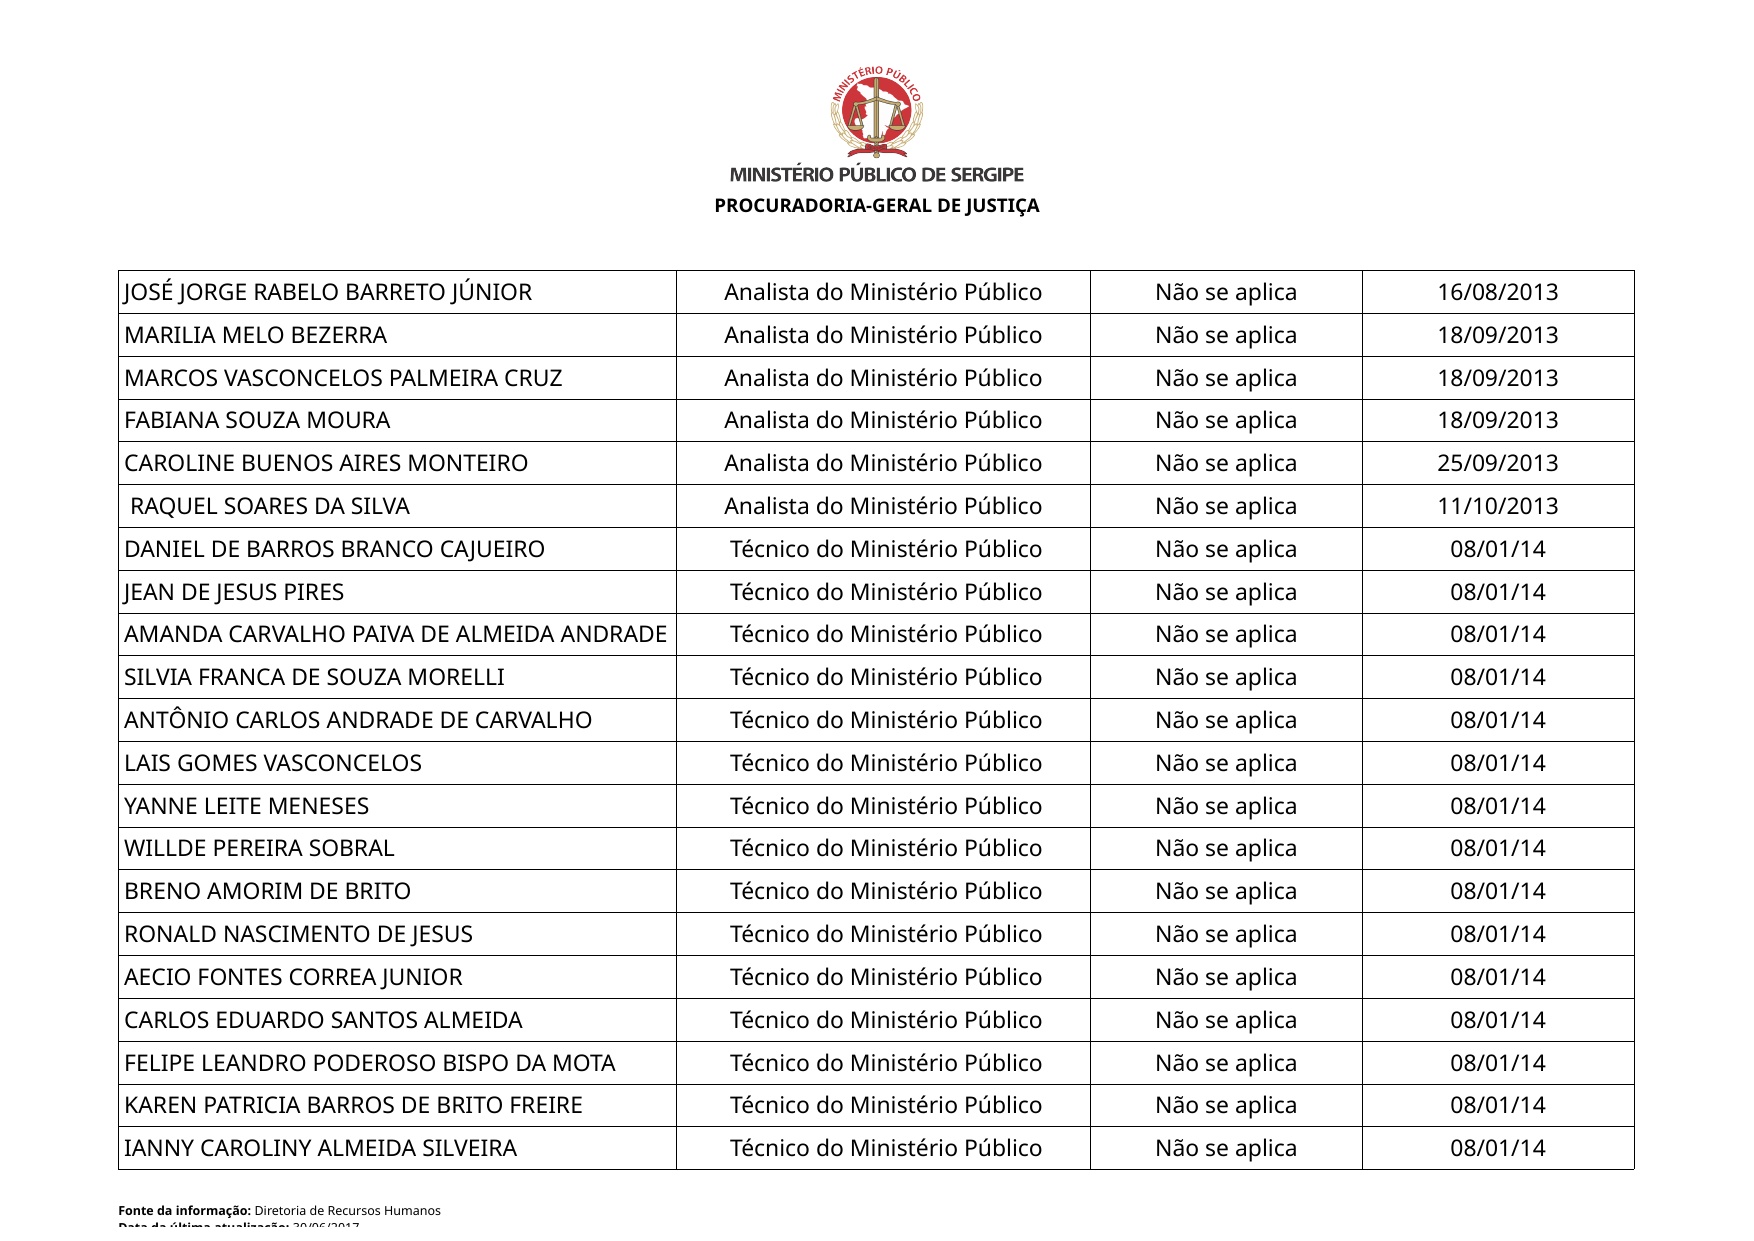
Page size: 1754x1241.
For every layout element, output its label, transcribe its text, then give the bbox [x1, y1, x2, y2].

table_cell Técnico do Ministério Público [677, 1042, 1090, 1083]
table_cell LAIS GOMES VASCONCELOS [119, 742, 676, 784]
table_cell Técnico do Ministério Público [677, 699, 1090, 741]
table_cell 18/09/2013 [1363, 400, 1634, 441]
table_cell JOSÉ JORGE RABELO BARRETO JÚNIOR [119, 271, 676, 313]
table_cell Não se aplica [1091, 785, 1362, 827]
table_cell Não se aplica [1091, 571, 1362, 612]
table_cell ANTÔNIO CARLOS ANDRADE DE CARVALHO [119, 699, 676, 741]
table_cell Analista do Ministério Público [677, 442, 1090, 484]
table_cell Técnico do Ministério Público [677, 870, 1090, 912]
table_cell Não se aplica [1091, 913, 1362, 955]
table_cell 16/08/2013 [1363, 271, 1634, 313]
table_cell Técnico do Ministério Público [677, 614, 1090, 655]
table_cell FELIPE LEANDRO PODEROSO BISPO DA MOTA [119, 1042, 676, 1083]
table_cell Analista do Ministério Público [677, 400, 1090, 441]
table_cell Técnico do Ministério Público [677, 913, 1090, 955]
table_cell Técnico do Ministério Público [677, 571, 1090, 612]
table_cell IANNY CAROLINY ALMEIDA SILVEIRA [119, 1127, 676, 1169]
table_cell Não se aplica [1091, 828, 1362, 869]
table_cell 08/01/14 [1363, 656, 1634, 698]
table_cell Técnico do Ministério Público [677, 999, 1090, 1041]
table_cell 08/01/14 [1363, 571, 1634, 612]
table_cell 08/01/14 [1363, 528, 1634, 570]
table_cell Técnico do Ministério Público [677, 1127, 1090, 1169]
table_cell Não se aplica [1091, 357, 1362, 398]
table_cell Não se aplica [1091, 271, 1362, 313]
table_cell Técnico do Ministério Público [677, 956, 1090, 998]
table_cell Não se aplica [1091, 870, 1362, 912]
table_cell 08/01/14 [1363, 1085, 1634, 1126]
table_cell Analista do Ministério Público [677, 357, 1090, 398]
table_cell Analista do Ministério Público [677, 485, 1090, 527]
table_cell 18/09/2013 [1363, 357, 1634, 398]
table_cell 08/01/14 [1363, 913, 1634, 955]
table_cell 11/10/2013 [1363, 485, 1634, 527]
table_cell RAQUEL SOARES DA SILVA [119, 485, 676, 527]
table_cell SILVIA FRANCA DE SOUZA MORELLI [119, 656, 676, 698]
table_cell Não se aplica [1091, 400, 1362, 441]
table_cell Não se aplica [1091, 742, 1362, 784]
table_cell 25/09/2013 [1363, 442, 1634, 484]
table_cell 08/01/14 [1363, 699, 1634, 741]
table_cell Técnico do Ministério Público [677, 528, 1090, 570]
table_cell Técnico do Ministério Público [677, 785, 1090, 827]
table_cell 08/01/14 [1363, 999, 1634, 1041]
table_cell Não se aplica [1091, 442, 1362, 484]
table_cell RONALD NASCIMENTO DE JESUS [119, 913, 676, 955]
table_cell Não se aplica [1091, 528, 1362, 570]
table_cell BRENO AMORIM DE BRITO [119, 870, 676, 912]
table_cell CARLOS EDUARDO SANTOS ALMEIDA [119, 999, 676, 1041]
table_cell Não se aplica [1091, 1127, 1362, 1169]
table_cell Analista do Ministério Público [677, 271, 1090, 313]
picture [730, 66, 1024, 185]
table_cell FABIANA SOUZA MOURA [119, 400, 676, 441]
table_cell AECIO FONTES CORREA JUNIOR [119, 956, 676, 998]
table_cell 08/01/14 [1363, 828, 1634, 869]
table_cell Não se aplica [1091, 999, 1362, 1041]
table_cell 08/01/14 [1363, 614, 1634, 655]
table_cell 18/09/2013 [1363, 314, 1634, 356]
table_cell MARCOS VASCONCELOS PALMEIRA CRUZ [119, 357, 676, 398]
table_cell Técnico do Ministério Público [677, 1085, 1090, 1126]
table_cell Técnico do Ministério Público [677, 828, 1090, 869]
table_cell CAROLINE BUENOS AIRES MONTEIRO [119, 442, 676, 484]
table_cell AMANDA CARVALHO PAIVA DE ALMEIDA ANDRADE [119, 614, 676, 655]
table_cell Não se aplica [1091, 314, 1362, 356]
table_cell Não se aplica [1091, 485, 1362, 527]
table_cell YANNE LEITE MENESES [119, 785, 676, 827]
table_cell 08/01/14 [1363, 956, 1634, 998]
table_cell Não se aplica [1091, 614, 1362, 655]
table_cell Não se aplica [1091, 1085, 1362, 1126]
table_cell Não se aplica [1091, 956, 1362, 998]
table_cell 08/01/14 [1363, 870, 1634, 912]
table_cell 08/01/14 [1363, 785, 1634, 827]
table_cell DANIEL DE BARROS BRANCO CAJUEIRO [119, 528, 676, 570]
table_cell JEAN DE JESUS PIRES [119, 571, 676, 612]
table_cell 08/01/14 [1363, 1042, 1634, 1083]
table_cell Técnico do Ministério Público [677, 742, 1090, 784]
table_cell MARILIA MELO BEZERRA [119, 314, 676, 356]
table_cell 08/01/14 [1363, 742, 1634, 784]
table_cell Não se aplica [1091, 1042, 1362, 1083]
table_cell 08/01/14 [1363, 1127, 1634, 1169]
table_cell KAREN PATRICIA BARROS DE BRITO FREIRE [119, 1085, 676, 1126]
table_cell Não se aplica [1091, 699, 1362, 741]
table_cell WILLDE PEREIRA SOBRAL [119, 828, 676, 869]
table_cell Técnico do Ministério Público [677, 656, 1090, 698]
table_cell Analista do Ministério Público [677, 314, 1090, 356]
table_cell Não se aplica [1091, 656, 1362, 698]
